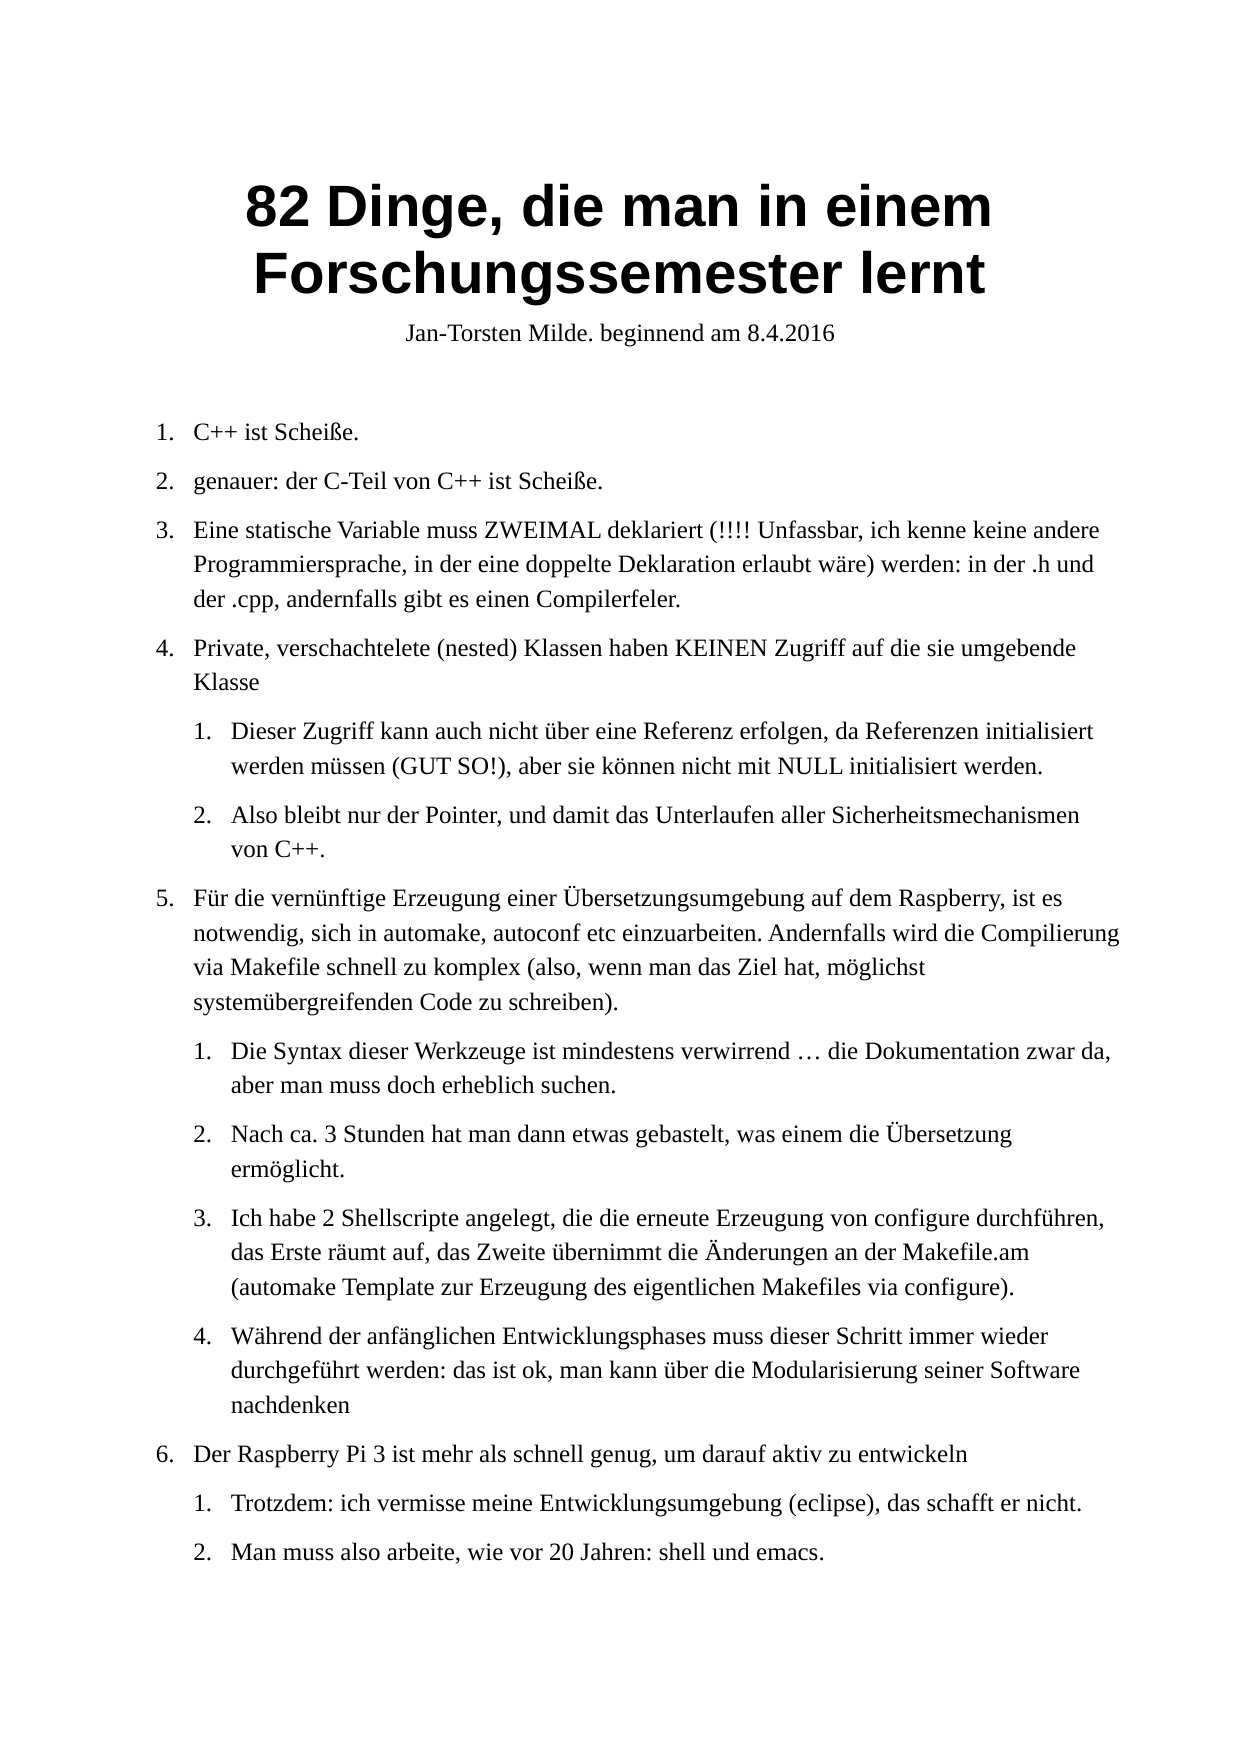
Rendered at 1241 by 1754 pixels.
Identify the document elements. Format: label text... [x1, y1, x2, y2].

list Der Raspberry Pi 3 ist mehr als schnell genug, um darauf aktiv zu entwickeln [156, 1439, 1122, 1468]
list Man muss also arbeite, wie vor 20 Jahren: shell und emacs. [193, 1537, 1122, 1566]
list C++ ist Scheiße. [156, 417, 1122, 445]
list Für die vernünftige Erzeugung einer Übersetzungsumgebung auf dem Raspberry, ist es notwendig, sich in automake, autoconf etc einzuarbeiten. Andernfalls wird die Compilierung via Makefile schnell zu komplex (also, wenn man das Ziel hat, möglichst systemübergreifenden Code zu schreiben). [156, 883, 1122, 1016]
list Nach ca. 3 Stunden hat man dann etwas gebastelt, was einem die Übersetzung ermöglicht. [193, 1119, 1122, 1183]
list Während der anfänglichen Entwicklungsphases muss dieser Schritt immer wieder durchgeführt werden: das ist ok, man kann über die Modularisierung seiner Software nachdenken [193, 1321, 1122, 1419]
list Also bleibt nur der Pointer, und damit das Unterlaufen aller Sicherheitsmechanismen von C++. [193, 800, 1122, 863]
list Eine statische Variable muss ZWEIMAL deklariert (!!!! Unfassbar, ich kenne keine andere Programmiersprache, in der eine doppelte Deklaration erlaubt wäre) werden: in der .h und der .cpp, andernfalls gibt es einen Compilerfeler. [156, 515, 1122, 612]
list genauer: der C-Teil von C++ ist Scheiße. [156, 466, 1122, 494]
title 82 Dinge, die man in einem Forschungssemester lernt [118, 172, 1122, 306]
list Private, verschachtelete (nested) Klassen haben KEINEN Zugriff auf die sie umgebende Klasse [156, 633, 1122, 696]
list Ich habe 2 Shellscripte angelegt, die die erneute Erzeugung von configure durchführen, das Erste räumt auf, das Zweite übernimmt die Änderungen an der Makefile.am (automake Template zur Erzeugung des eigentlichen Makefiles via configure). [193, 1203, 1122, 1301]
text Jan-Torsten Milde. beginnend am 8.4.2016 [118, 318, 1122, 347]
list Dieser Zugriff kann auch nicht über eine Referenz erfolgen, da Referenzen initialisiert werden müssen (GUT SO!), aber sie können nicht mit NULL initialisiert werden. [193, 716, 1122, 779]
list Trotzdem: ich vermisse meine Entwicklungsumgebung (eclipse), das schafft er nicht. [193, 1488, 1122, 1517]
list Die Syntax dieser Werkzeuge ist mindestens verwirrend … die Dokumentation zwar da, aber man muss doch erheblich suchen. [193, 1036, 1122, 1099]
